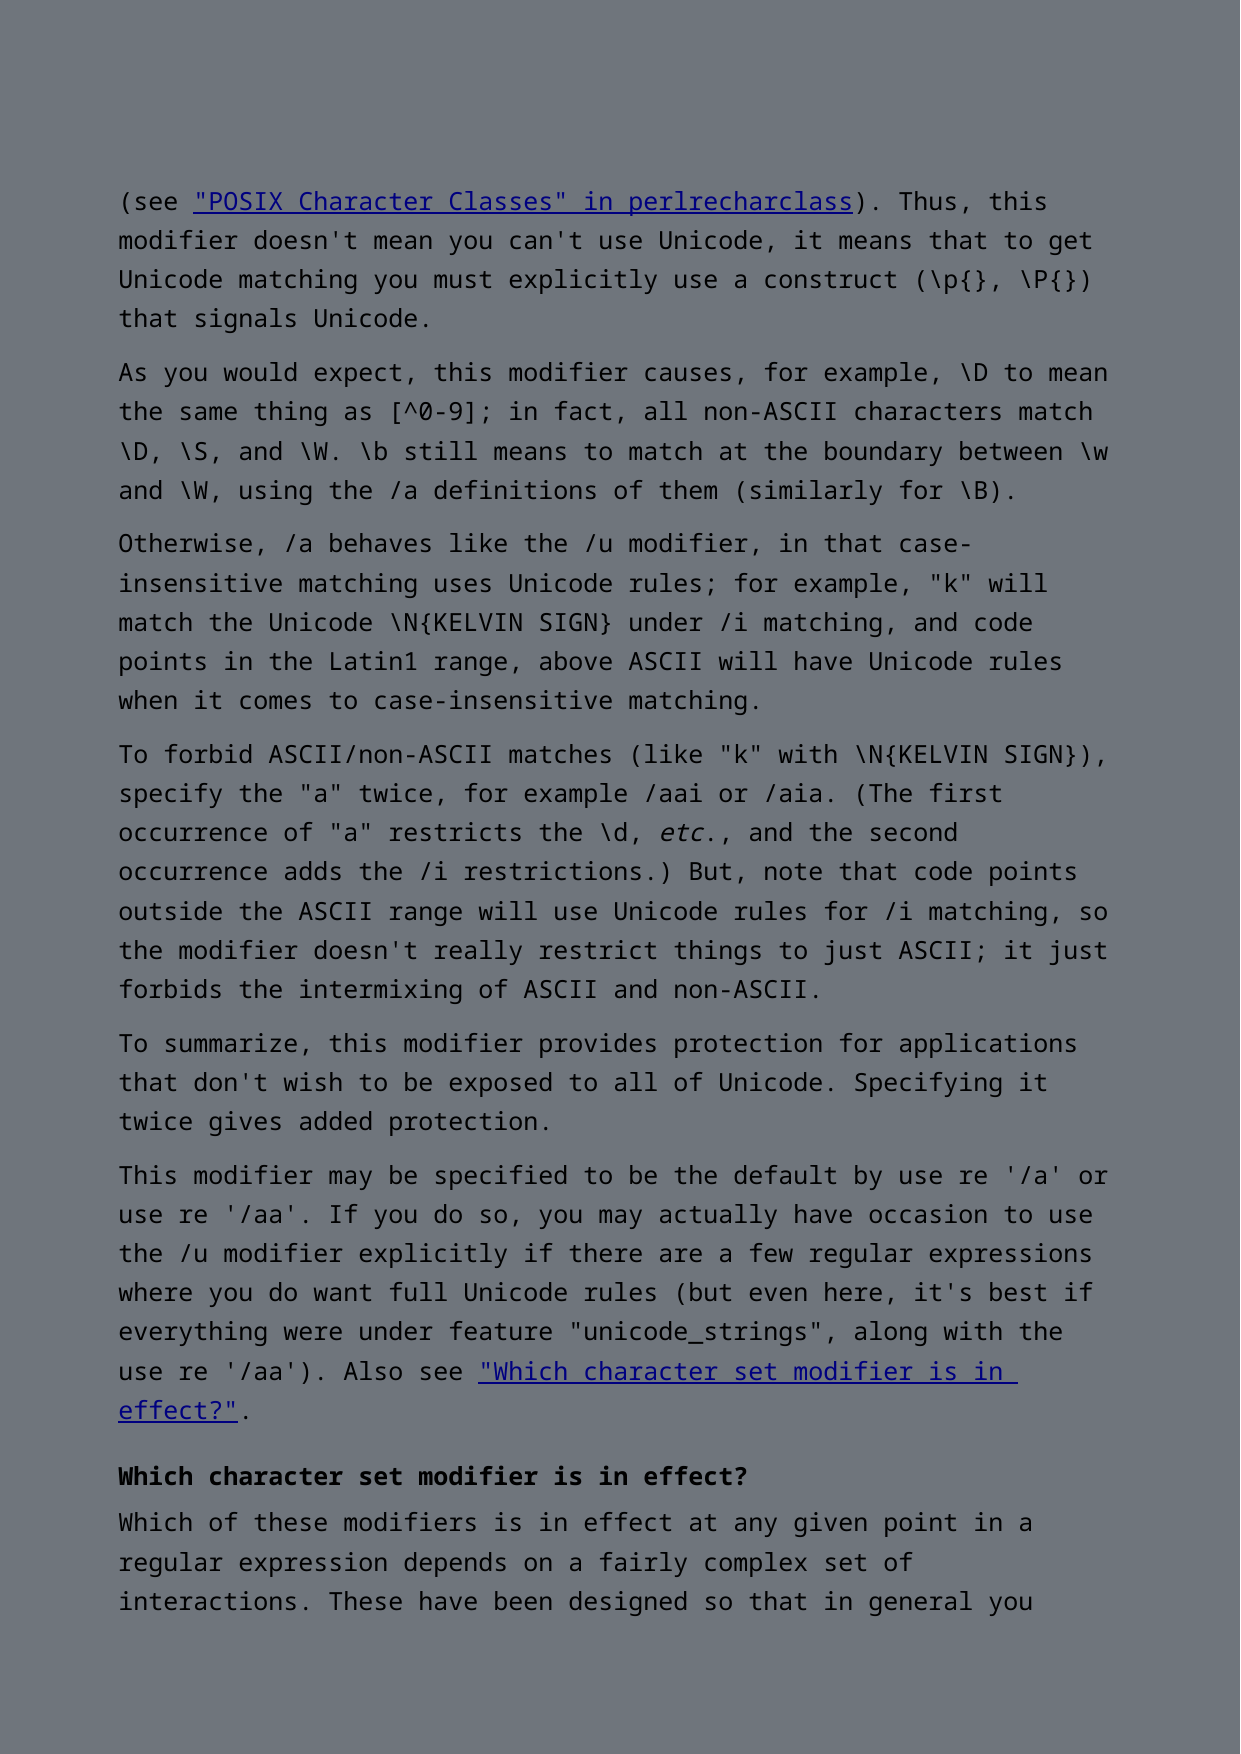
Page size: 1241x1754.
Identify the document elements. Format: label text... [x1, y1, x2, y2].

text Otherwise, /a behaves like the /u modifier, in that case-insensitive matching uses Unicode rules; for example, "k" will match the Unicode \N{KELVIN SIGN} under /i matching, and code points in the Latin1 range, above ASCII will have Unicode rules when it comes to case-insensitive matching. [118, 526, 1122, 717]
text To summarize, this modifier provides protection for applications that don't wish to be exposed to all of Unicode. Specifying it twice gives added protection. [118, 1025, 1122, 1138]
text Which of these modifiers is in effect at any given point in a regular expression depends on a fairly complex set of interactions. These have been designed so that in general you [118, 1505, 1122, 1617]
text (see "POSIX Character Classes" in perlrecharclass). Thus, this modifier doesn't mean you can't use Unicode, it means that to get Unicode matching you must explicitly use a construct (\p{}, \P{}) that signals Unicode. [118, 183, 1122, 335]
text To forbid ASCII/non-ASCII matches (like "k" with \N{KELVIN SIGN}), specify the "a" twice, for example /aai or /aia. (The first occurrence of "a" restricts the \d, etc., and the second occurrence adds the /i restrictions.) But, note that code points outside the ASCII range will use Unicode rules for /i matching, so the modifier doesn't really restrict things to just ASCII; it just forbids the intermixing of ASCII and non-ASCII. [118, 736, 1122, 1006]
subtitle Which character set modifier is in effect? [118, 1458, 1122, 1493]
text This modifier may be specified to be the default by use re '/a' or use re '/aa'. If you do so, you may actually have occasion to use the /u modifier explicitly if there are a few regular expressions where you do want full Unicode rules (but even here, it's best if everything were under feature "unicode_strings", along with the use re '/aa'). Also see "Which character set modifier is in effect?". [118, 1157, 1122, 1426]
text As you would expect, this modifier causes, for example, \D to mean the same thing as [^0-9]; in fact, all non-ASCII characters match \D, \S, and \W. \b still means to match at the boundary between \w and \W, using the /a definitions of them (similarly for \B). [118, 355, 1122, 506]
